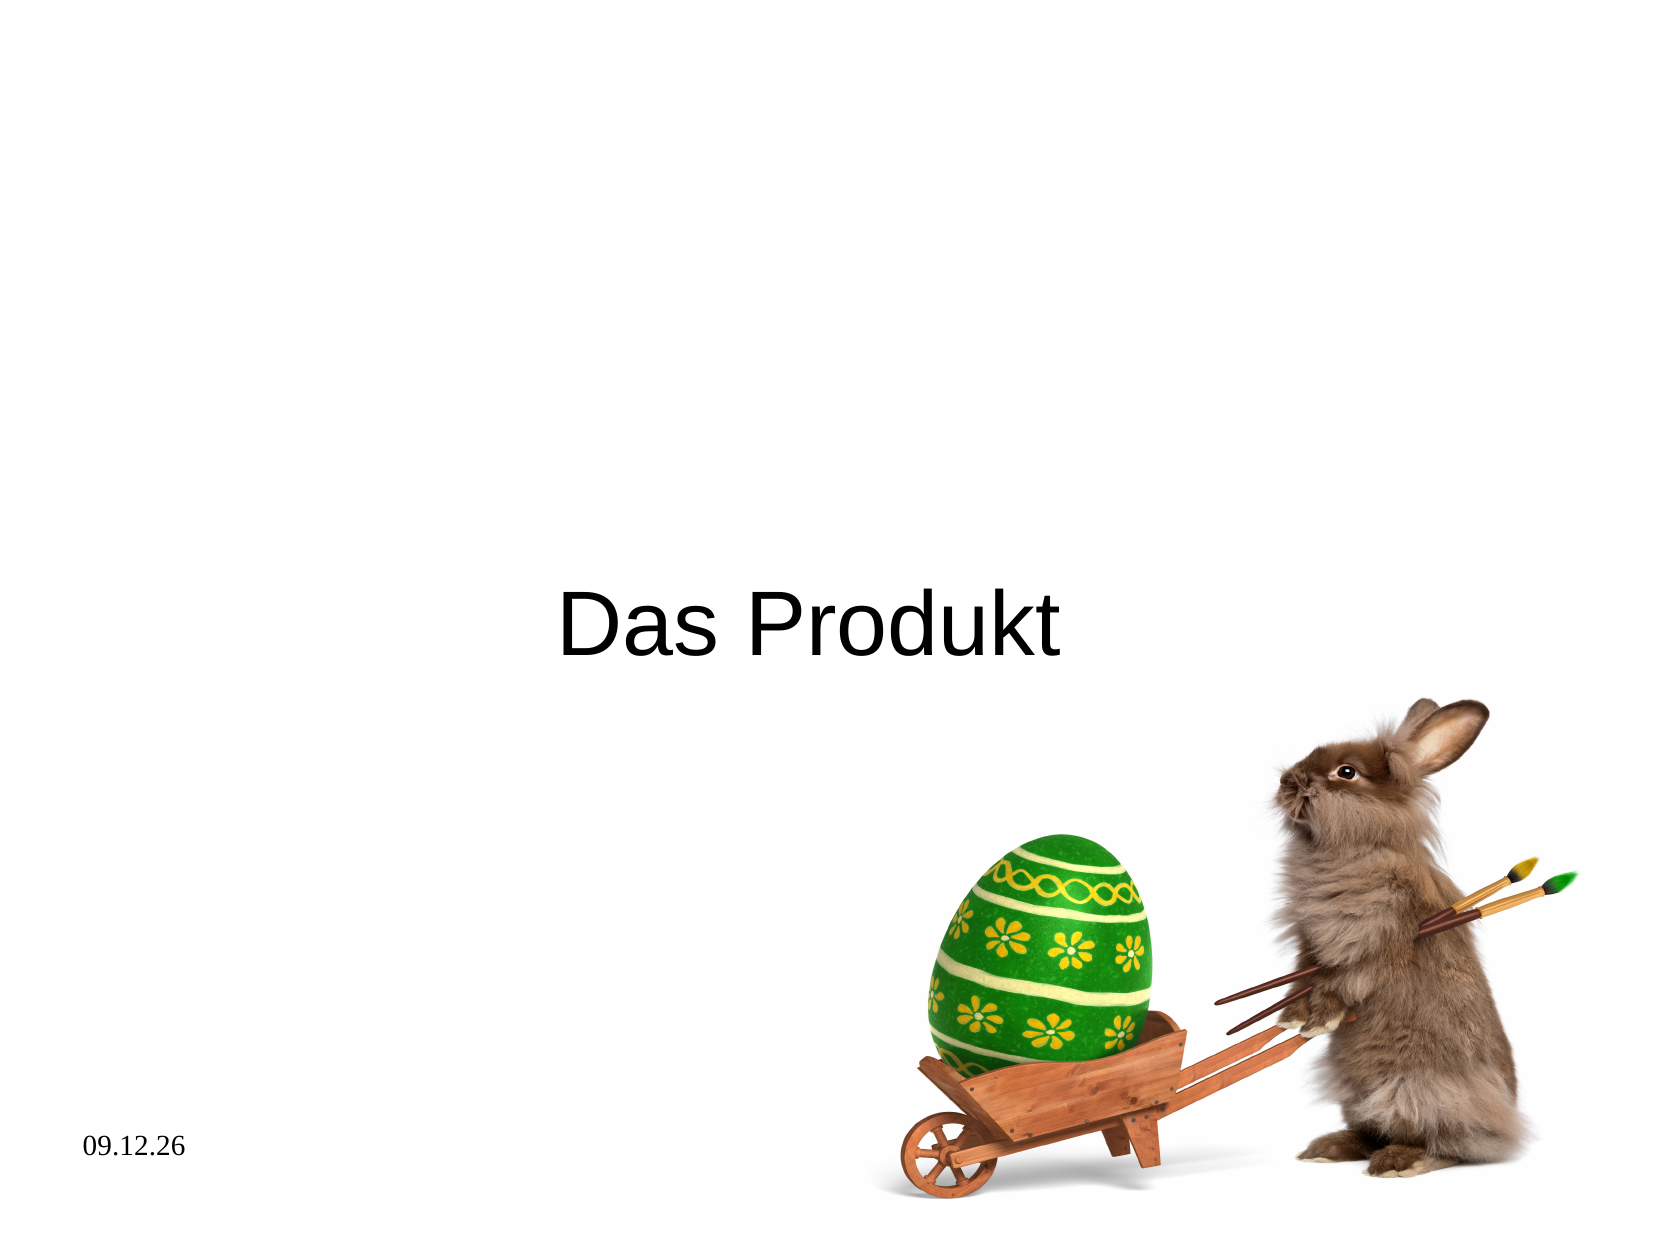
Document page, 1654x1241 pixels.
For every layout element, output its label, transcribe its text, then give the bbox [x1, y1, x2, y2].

picture [805, 678, 1641, 1235]
title Das Produkt [82, 90, 1536, 1158]
